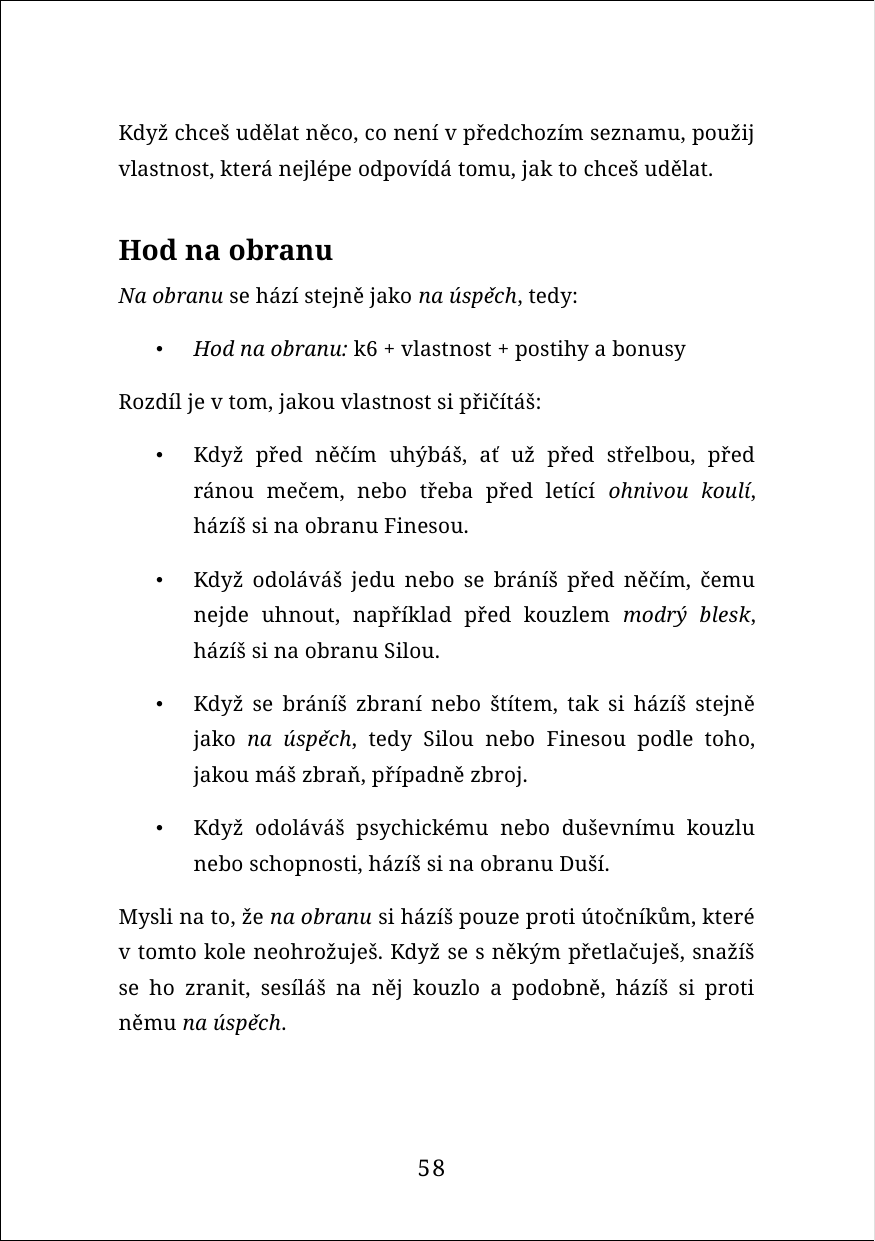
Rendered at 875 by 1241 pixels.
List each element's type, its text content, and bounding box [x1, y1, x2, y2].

text Mysli na to, že na obranu si házíš pouze proti útočníkům, které v tomto kole neohrožuješ. Když se s někým přetlačuješ, snažíš se ho zranit, sesíláš na něj kouzlo a podobně, házíš si proti němu na úspěch. [118, 902, 756, 1037]
list Hod na obranu: k6 + vlastnost + postihy a bonusy [156, 334, 756, 362]
list Když odoláváš jedu nebo se bráníš před něčím, čemu nejde uhnout, například před kouzlem modrý blesk, házíš si na obranu Silou. [156, 565, 756, 664]
list Když se bráníš zbraní nebo štítem, tak si házíš stejně jako na úspěch, tedy Silou nebo Finesou podle toho, jakou máš zbraň, případně zbroj. [156, 689, 756, 788]
list Když odoláváš psychickému nebo duševnímu kouzlu nebo schopnosti, házíš si na obranu Duší. [156, 813, 756, 877]
text Když chceš udělat něco, co není v předchozím seznamu, použij vlastnost, která nejlépe odpovídá tomu, jak to chceš udělat. [118, 118, 756, 182]
text Rozdíl je v tom, jakou vlastnost si přičítáš: [118, 387, 756, 416]
text Na obranu se hází stejně jako na úspěch, tedy: [118, 281, 756, 309]
subtitle Hod na obranu [118, 231, 756, 269]
list Když před něčím uhýbáš, ať už před střelbou, před ránou mečem, nebo třeba před letící ohnivou koulí, házíš si na obranu Finesou. [156, 440, 756, 540]
